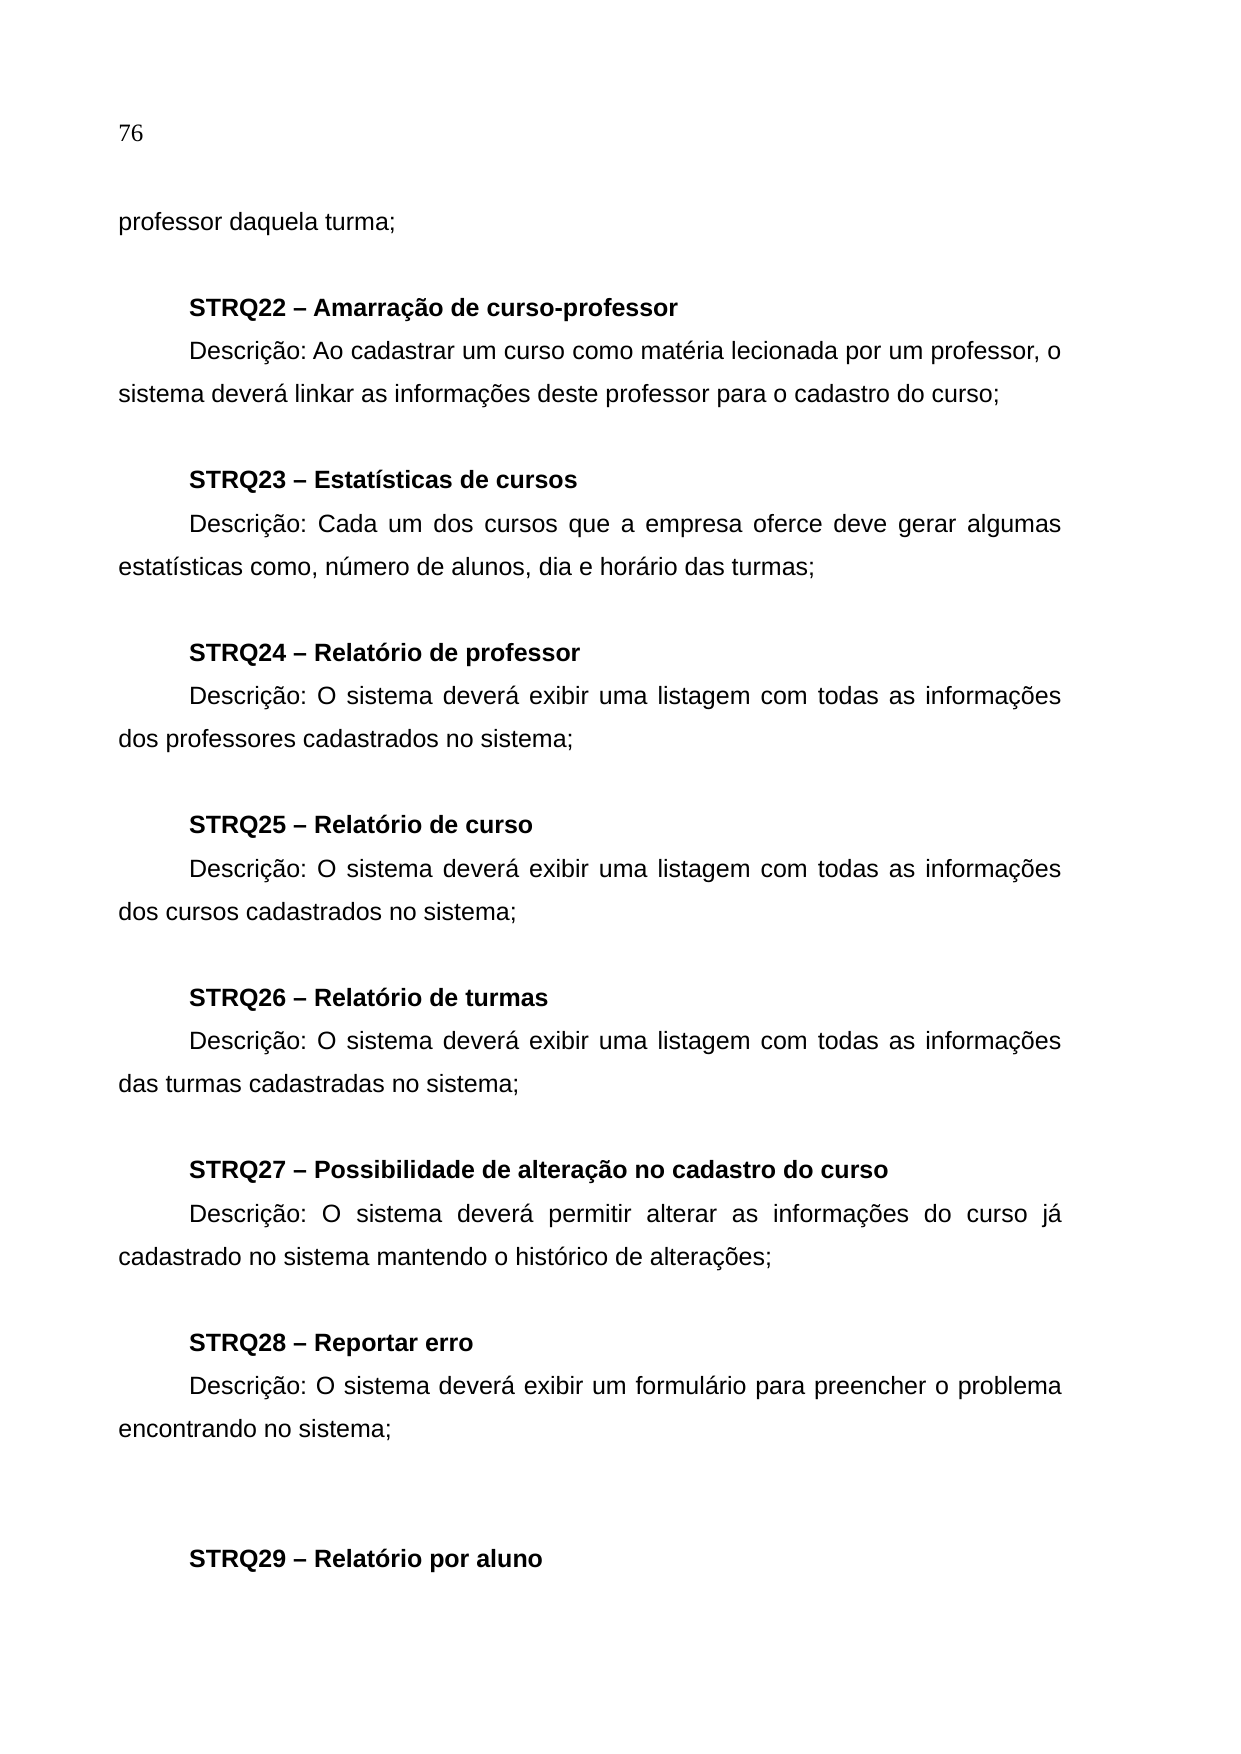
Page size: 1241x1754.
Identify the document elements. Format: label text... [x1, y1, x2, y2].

text Descrição: O sistema deverá permitir alterar as informações do curso já cadastrado no sistema mantendo o histórico de alterações; [118, 1198, 1063, 1270]
text STRQ22 – Amarração de curso-professor [118, 293, 1063, 322]
text STRQ28 – Reportar erro [118, 1328, 1063, 1357]
text STRQ27 – Possibilidade de alteração no cadastro do curso [118, 1155, 1063, 1184]
text Descrição: O sistema deverá exibir uma listagem com todas as informações dos cursos cadastrados no sistema; [118, 853, 1063, 925]
text Descrição: O sistema deverá exibir uma listagem com todas as informações dos professores cadastrados no sistema; [118, 681, 1063, 753]
text STRQ26 – Relatório de turmas [118, 983, 1063, 1012]
text STRQ29 – Relatório por aluno [118, 1543, 1063, 1572]
text Descrição: O sistema deverá exibir uma listagem com todas as informações das turmas cadastradas no sistema; [118, 1026, 1063, 1098]
text Descrição: O sistema deverá exibir um formulário para preencher o problema encontrando no sistema; [118, 1371, 1063, 1443]
text Descrição: Ao cadastrar um curso como matéria lecionada por um professor, o sistema deverá linkar as informações deste professor para o cadastro do curso; [118, 336, 1063, 408]
text Descrição: Cada um dos cursos que a empresa oferce deve gerar algumas estatísticas como, número de alunos, dia e horário das turmas; [118, 508, 1063, 580]
text STRQ24 – Relatório de professor [118, 638, 1063, 667]
text professor daquela turma; [118, 207, 1063, 235]
text STRQ23 – Estatísticas de cursos [118, 465, 1063, 494]
text STRQ25 – Relatório de curso [118, 810, 1063, 839]
